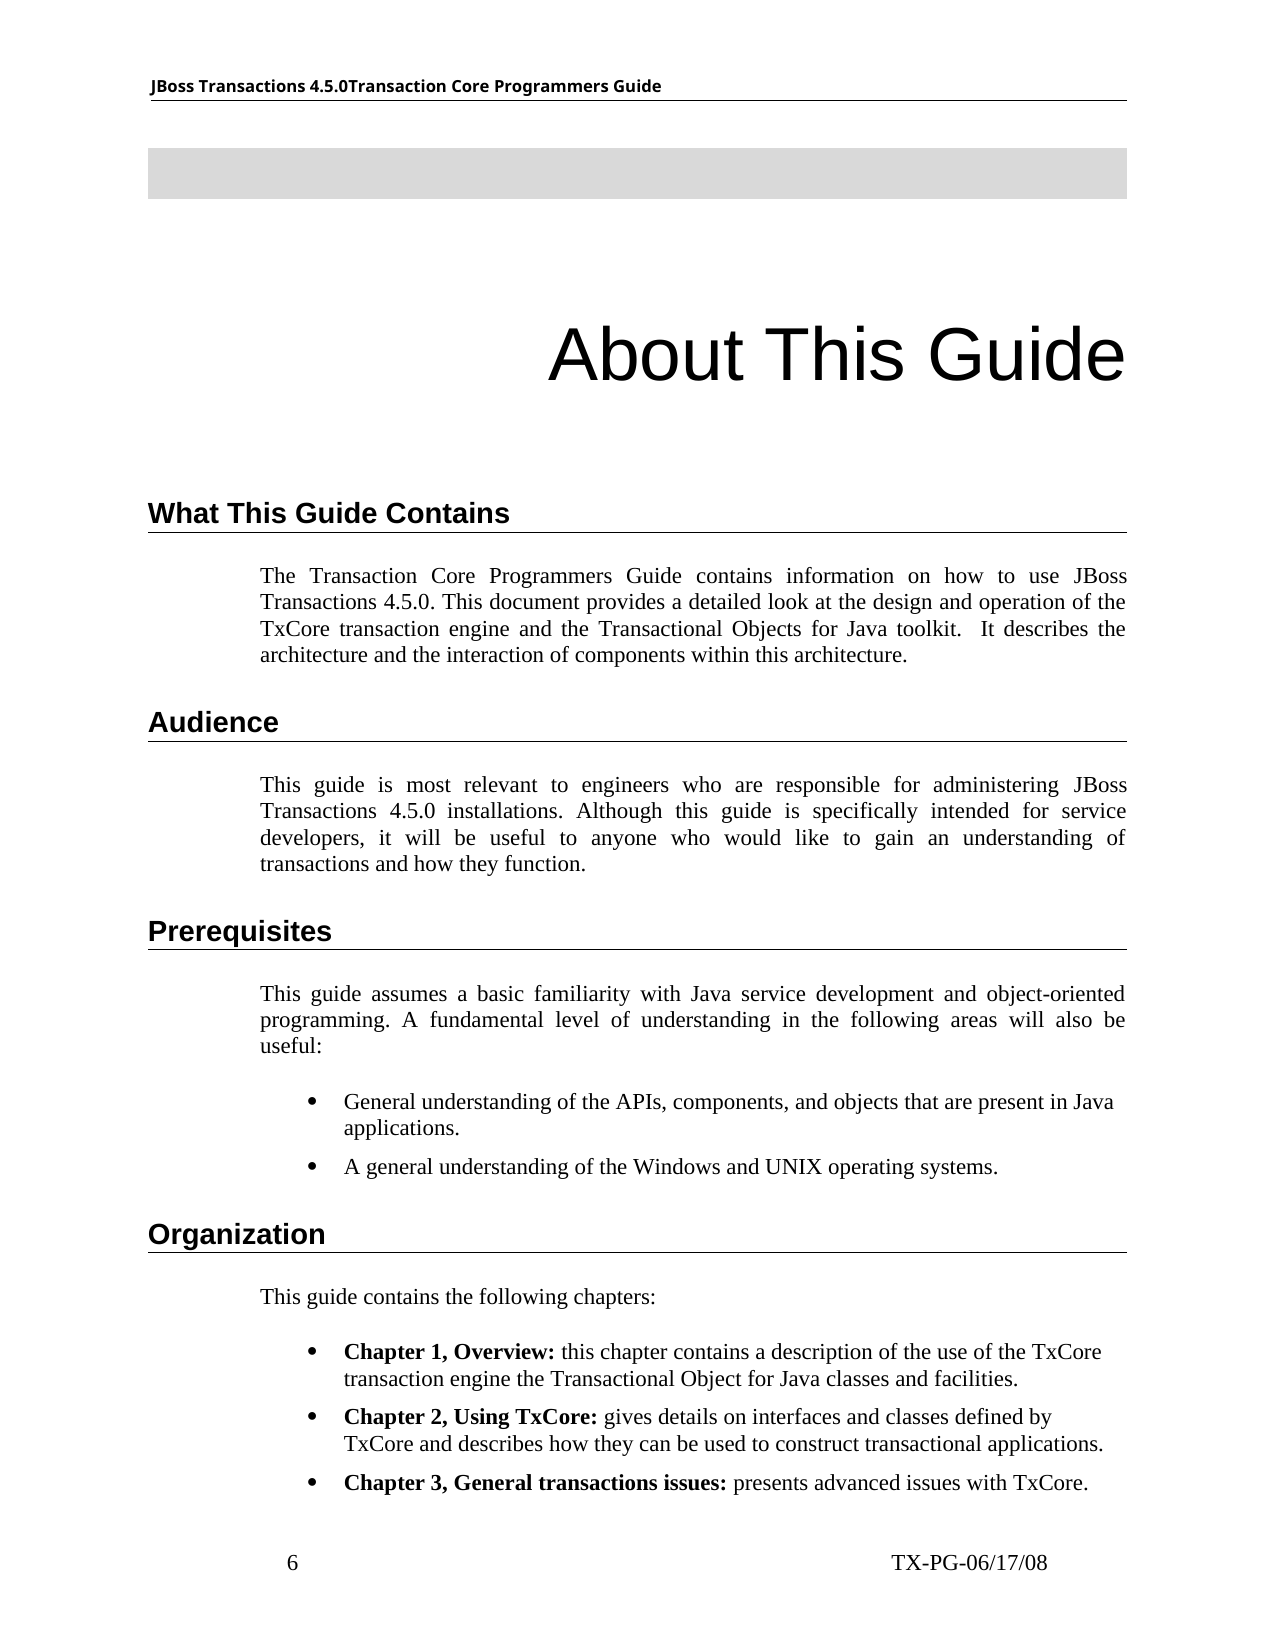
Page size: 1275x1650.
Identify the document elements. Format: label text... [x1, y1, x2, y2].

text This guide assumes a basic familiarity with Java service development and object-oriented programming. A fundamental level of understanding in the following areas will also be useful: [260, 979, 1127, 1059]
subtitle Organization [148, 1217, 1127, 1252]
text The Transaction Core Programmers Guide contains information on how to use JBoss Transactions 4.4.0. This document provides a detailed look at the design and operation of the TxCore transaction engine and the Transactional Objects for Java toolkit. It describes the architecture and the interaction of components within this architecture. [260, 562, 1127, 667]
list Chapter 1, Overview: this chapter contains a description of the use of the TxCore transaction engine the Transactional Object for Java classes and facilities. [308, 1338, 1127, 1391]
list A general understanding of the Windows and UNIX operating systems. [308, 1153, 1127, 1179]
title About This Guide [263, 224, 1127, 396]
subtitle What This Guide Contains [148, 496, 1127, 532]
text This guide contains the following chapters: [260, 1283, 1127, 1309]
subtitle Prerequisites [148, 914, 1127, 949]
list Chapter 3, General transactions issues: presents advanced issues with TxCore. [308, 1469, 1127, 1495]
list Chapter 2, Using TxCore: gives details on interfaces and classes defined by TxCore and describes how they can be used to construct transactional applications. [308, 1403, 1127, 1456]
subtitle Audience [148, 705, 1127, 741]
list General understanding of the APIs, components, and objects that are present in Java applications. [308, 1088, 1127, 1141]
text This guide is most relevant to engineers who are responsible for administering JBoss Transactions 4.4.0 installations. Although this guide is specifically intended for service developers, it will be useful to anyone who would like to gain an understanding of transactions and how they function. [260, 771, 1127, 876]
